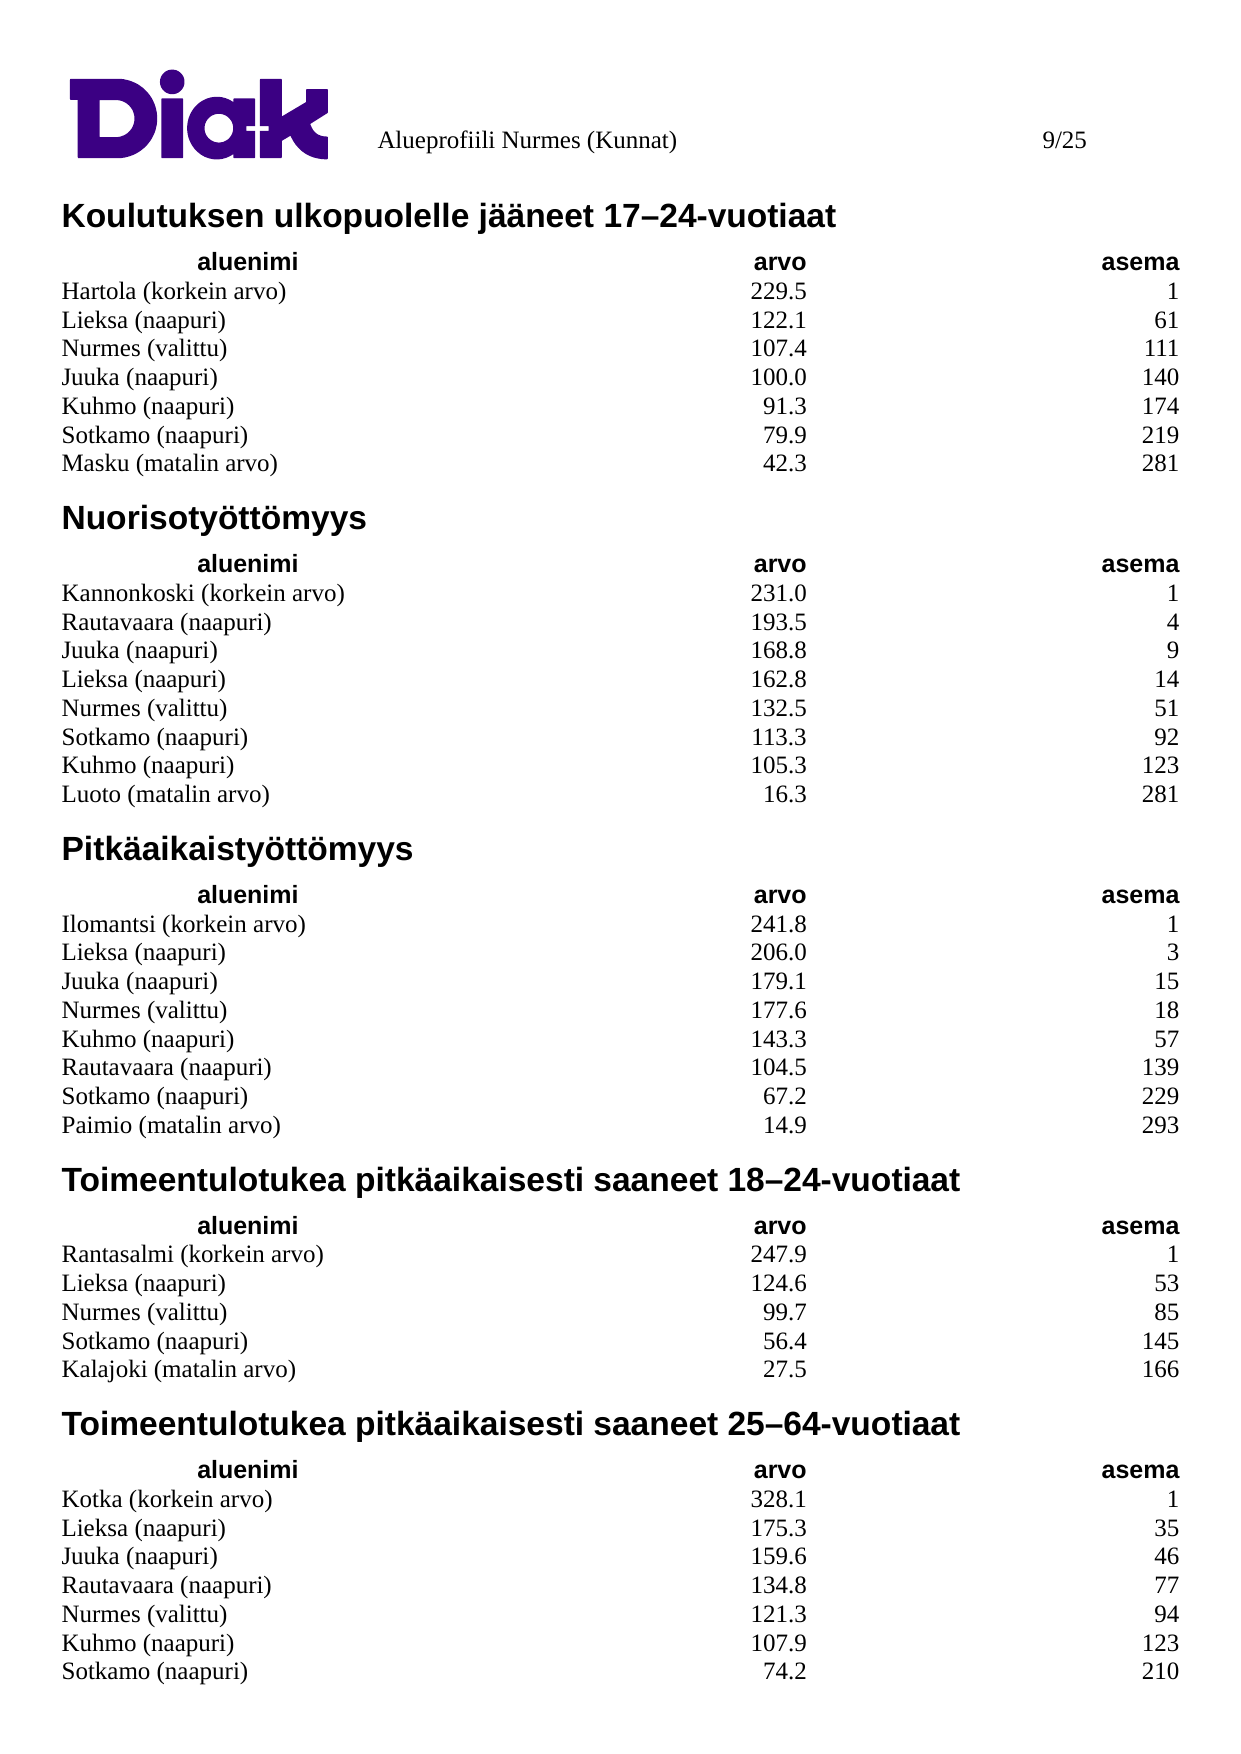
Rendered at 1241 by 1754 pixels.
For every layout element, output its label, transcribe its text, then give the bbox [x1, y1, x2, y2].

table_header asema [806, 549, 1179, 578]
table_cell 206.0 [434, 938, 806, 966]
table_cell 1 [806, 1240, 1179, 1268]
table_cell Lieksa (naapuri) [61, 664, 434, 693]
table_cell 94 [806, 1599, 1179, 1628]
subtitle Toimeentulotukea pitkäaikaisesti saaneet 25–64-vuotiaat [61, 1404, 1179, 1443]
table_cell 229 [806, 1081, 1179, 1110]
table_cell 61 [806, 305, 1179, 333]
table_cell 111 [806, 334, 1179, 362]
table_header aluenimi [61, 247, 434, 276]
table_cell 105.3 [434, 751, 806, 779]
table_cell Lieksa (naapuri) [61, 305, 434, 333]
table_cell Rautavaara (naapuri) [61, 607, 434, 636]
table_header arvo [434, 1211, 806, 1239]
table_cell Nurmes (valittu) [61, 1297, 434, 1326]
table_cell 123 [806, 751, 1179, 779]
table_cell 193.5 [434, 607, 806, 636]
table_cell Paimio (matalin arvo) [61, 1110, 434, 1139]
subtitle Koulutuksen ulkopuolelle jääneet 17–24-vuotiaat [61, 196, 1179, 235]
table_cell 51 [806, 693, 1179, 722]
table_cell 229.5 [434, 276, 806, 305]
table_cell Nurmes (valittu) [61, 995, 434, 1024]
table_cell 123 [806, 1628, 1179, 1656]
subtitle Toimeentulotukea pitkäaikaisesti saaneet 18–24-vuotiaat [61, 1159, 1179, 1198]
table_cell 85 [806, 1297, 1179, 1326]
table_cell 9 [806, 636, 1179, 664]
table_cell 67.2 [434, 1081, 806, 1110]
table_cell 293 [806, 1110, 1179, 1139]
table_cell 210 [806, 1656, 1179, 1685]
table_cell Ilomantsi (korkein arvo) [61, 909, 434, 937]
table_header arvo [434, 880, 806, 909]
table_cell 140 [806, 362, 1179, 391]
subtitle Pitkäaikaistyöttömyys [61, 829, 1179, 867]
table_cell 124.6 [434, 1268, 806, 1297]
table_cell 35 [806, 1513, 1179, 1541]
table_cell Sotkamo (naapuri) [61, 722, 434, 751]
table_cell 179.1 [434, 966, 806, 995]
table_cell 100.0 [434, 362, 806, 391]
table_cell 56.4 [434, 1326, 806, 1354]
table_header aluenimi [61, 880, 434, 909]
table_cell Nurmes (valittu) [61, 334, 434, 362]
table_cell 162.8 [434, 664, 806, 693]
table_cell 15 [806, 966, 1179, 995]
table_cell 99.7 [434, 1297, 806, 1326]
table_cell 4 [806, 607, 1179, 636]
table_cell Lieksa (naapuri) [61, 1268, 434, 1297]
table_cell Nurmes (valittu) [61, 693, 434, 722]
table_cell 132.5 [434, 693, 806, 722]
table_cell Kalajoki (matalin arvo) [61, 1355, 434, 1383]
table_header aluenimi [61, 1211, 434, 1239]
table_cell 1 [806, 276, 1179, 305]
table_cell 139 [806, 1053, 1179, 1081]
table_cell Juuka (naapuri) [61, 1541, 434, 1570]
table_cell Lieksa (naapuri) [61, 1513, 434, 1541]
table_cell 113.3 [434, 722, 806, 751]
table_cell 166 [806, 1355, 1179, 1383]
table_cell Kuhmo (naapuri) [61, 391, 434, 420]
table_header arvo [434, 1455, 806, 1484]
table_cell Nurmes (valittu) [61, 1599, 434, 1628]
table_cell 104.5 [434, 1053, 806, 1081]
table_cell Lieksa (naapuri) [61, 938, 434, 966]
table_cell 231.0 [434, 578, 806, 607]
table_cell Juuka (naapuri) [61, 636, 434, 664]
table_cell Kotka (korkein arvo) [61, 1484, 434, 1513]
table_header arvo [434, 549, 806, 578]
table_cell Luoto (matalin arvo) [61, 779, 434, 808]
table_cell 3 [806, 938, 1179, 966]
subtitle Nuorisotyöttömyys [61, 498, 1179, 537]
table_cell 14.9 [434, 1110, 806, 1139]
table_cell 168.8 [434, 636, 806, 664]
table_cell 175.3 [434, 1513, 806, 1541]
table_cell Sotkamo (naapuri) [61, 1656, 434, 1685]
table_cell Kuhmo (naapuri) [61, 751, 434, 779]
table_cell 74.2 [434, 1656, 806, 1685]
table_cell 281 [806, 779, 1179, 808]
table_cell Kuhmo (naapuri) [61, 1628, 434, 1656]
table_cell Juuka (naapuri) [61, 966, 434, 995]
table_cell 174 [806, 391, 1179, 420]
table_cell 134.8 [434, 1570, 806, 1599]
table_cell 42.3 [434, 449, 806, 477]
table_header aluenimi [61, 1455, 434, 1484]
table_header asema [806, 880, 1179, 909]
table_cell Juuka (naapuri) [61, 362, 434, 391]
table_cell 122.1 [434, 305, 806, 333]
table_cell 27.5 [434, 1355, 806, 1383]
table_cell 241.8 [434, 909, 806, 937]
table_cell 177.6 [434, 995, 806, 1024]
table_cell 14 [806, 664, 1179, 693]
table_cell 145 [806, 1326, 1179, 1354]
table_cell Masku (matalin arvo) [61, 449, 434, 477]
table_cell Rautavaara (naapuri) [61, 1570, 434, 1599]
table_cell Sotkamo (naapuri) [61, 1326, 434, 1354]
table_header asema [806, 1211, 1179, 1239]
table_cell 328.1 [434, 1484, 806, 1513]
table_cell 91.3 [434, 391, 806, 420]
table_cell Rautavaara (naapuri) [61, 1053, 434, 1081]
table_cell 281 [806, 449, 1179, 477]
table_cell Hartola (korkein arvo) [61, 276, 434, 305]
table_cell 57 [806, 1024, 1179, 1052]
table_cell 77 [806, 1570, 1179, 1599]
table_cell Kuhmo (naapuri) [61, 1024, 434, 1052]
table_cell 107.9 [434, 1628, 806, 1656]
table_cell 92 [806, 722, 1179, 751]
table_cell 18 [806, 995, 1179, 1024]
table_header asema [806, 1455, 1179, 1484]
table_cell 1 [806, 1484, 1179, 1513]
table_cell 121.3 [434, 1599, 806, 1628]
table_cell Sotkamo (naapuri) [61, 1081, 434, 1110]
table_cell 79.9 [434, 420, 806, 448]
table_cell 46 [806, 1541, 1179, 1570]
table_cell 1 [806, 578, 1179, 607]
table_cell Kannonkoski (korkein arvo) [61, 578, 434, 607]
table_cell Rantasalmi (korkein arvo) [61, 1240, 434, 1268]
table_cell 1 [806, 909, 1179, 937]
table_cell 247.9 [434, 1240, 806, 1268]
table_cell 107.4 [434, 334, 806, 362]
table_header arvo [434, 247, 806, 276]
table_cell 143.3 [434, 1024, 806, 1052]
table_header aluenimi [61, 549, 434, 578]
table_cell 219 [806, 420, 1179, 448]
table_header asema [806, 247, 1179, 276]
table_cell 16.3 [434, 779, 806, 808]
table_cell 53 [806, 1268, 1179, 1297]
table_cell 159.6 [434, 1541, 806, 1570]
table_cell Sotkamo (naapuri) [61, 420, 434, 448]
